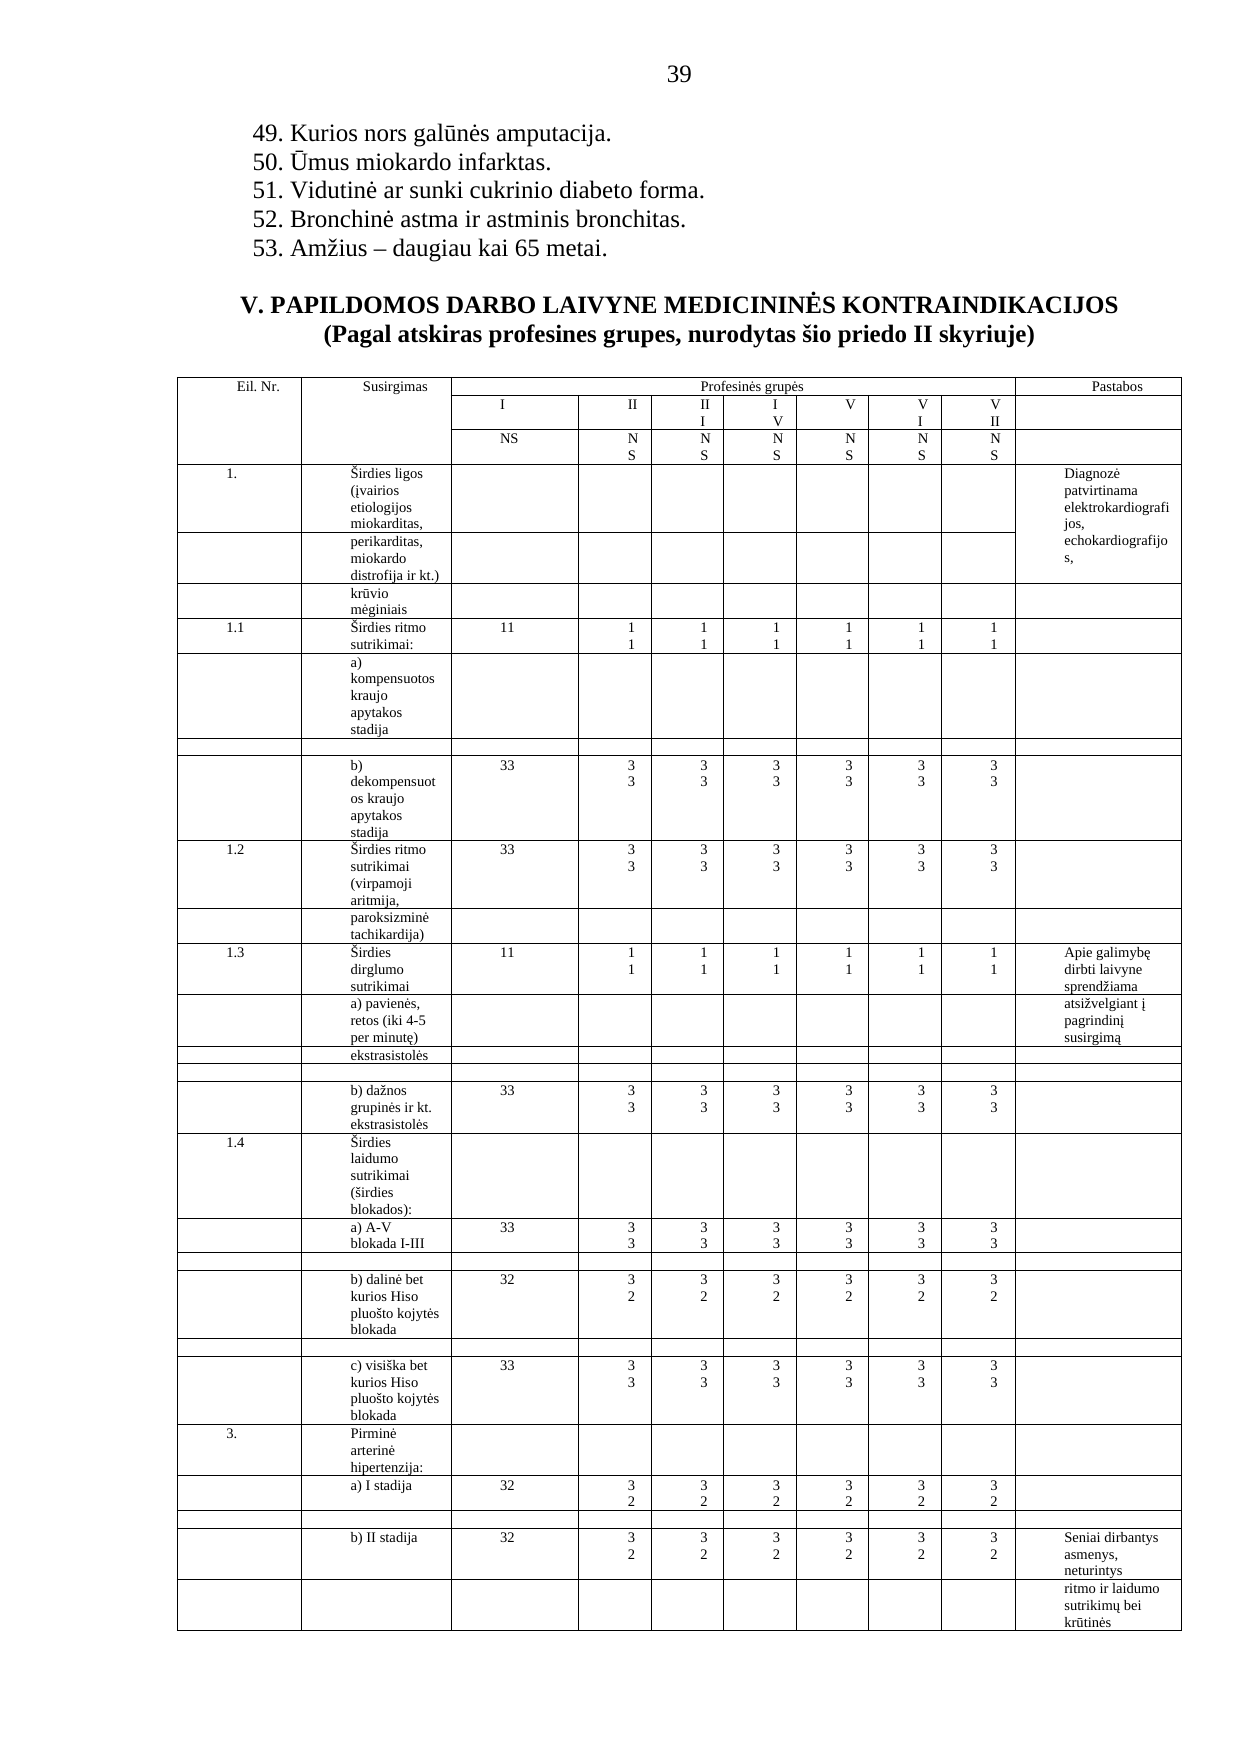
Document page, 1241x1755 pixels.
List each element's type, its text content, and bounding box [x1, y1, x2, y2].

table_cell 11 [942, 619, 1015, 652]
table_cell [579, 1253, 651, 1270]
table_cell [942, 739, 1015, 755]
table_cell [302, 739, 451, 755]
table_cell [302, 1511, 451, 1528]
table_cell [797, 1064, 868, 1081]
table_cell [869, 1253, 941, 1270]
table_cell 11 [452, 619, 578, 652]
table_cell [1016, 1511, 1181, 1528]
table_cell [1016, 756, 1181, 840]
table_cell 33 [652, 841, 723, 908]
table_cell 32 [452, 1476, 578, 1510]
table_cell 32 [579, 1529, 651, 1579]
table_cell [724, 1134, 796, 1217]
table_cell 32 [652, 1529, 723, 1579]
table_cell [452, 1134, 578, 1217]
table_cell I [452, 396, 578, 429]
table_cell b) dalinė bet kurios Hiso pluošto kojytės blokada [302, 1271, 451, 1338]
table_cell a) pavienės, retos (iki 4-5 per minutę) [302, 995, 451, 1046]
table_cell Širdies laidumo sutrikimai (širdies blokados): [302, 1134, 451, 1217]
table_cell [724, 1064, 796, 1081]
text 50. Ūmus miokardo infarktas. [177, 147, 1181, 176]
table_cell 32 [869, 1529, 941, 1579]
table_cell [797, 1253, 868, 1270]
table_cell [452, 1253, 578, 1270]
table_cell 33 [869, 1219, 941, 1252]
table_cell [942, 995, 1015, 1046]
table_cell [178, 909, 301, 943]
table_cell 33 [652, 1357, 723, 1424]
table_cell [579, 739, 651, 755]
table_cell perikarditas, miokardo distrofija ir kt.) [302, 533, 451, 583]
table_cell [869, 1064, 941, 1081]
table_cell [579, 584, 651, 618]
table_cell [178, 1529, 301, 1579]
table_cell 11 [452, 944, 578, 994]
table_cell [797, 739, 868, 755]
table_cell [652, 739, 723, 755]
table_cell 32 [452, 1529, 578, 1579]
table_cell Širdies ritmo sutrikimai (virpamoji aritmija, [302, 841, 451, 908]
table_cell 11 [797, 944, 868, 994]
table_cell 32 [579, 1271, 651, 1338]
table_cell [579, 1047, 651, 1063]
text V. PAPILDOMOS DARBO LAIVYNE MEDICININĖS KONTRAINDIKACIJOS [177, 291, 1181, 319]
table_cell II [579, 396, 651, 429]
table_cell [869, 909, 941, 943]
table_cell 32 [869, 1476, 941, 1510]
table_cell 33 [579, 841, 651, 908]
table_cell [452, 654, 578, 737]
table_cell 33 [452, 756, 578, 840]
table_cell [1016, 1357, 1181, 1424]
table_cell [724, 995, 796, 1046]
table_cell V [797, 396, 868, 429]
table_cell [797, 1580, 868, 1630]
table_cell [452, 584, 578, 618]
table_cell [942, 1580, 1015, 1630]
table_cell [797, 1339, 868, 1356]
table_cell [942, 1064, 1015, 1081]
table_cell 33 [797, 756, 868, 840]
table_cell ekstrasistolės [302, 1047, 451, 1063]
table_cell 33 [724, 1082, 796, 1132]
table_cell [178, 1082, 301, 1132]
table_cell 11 [579, 619, 651, 652]
table_cell [869, 654, 941, 737]
table_cell 33 [724, 756, 796, 840]
table_cell [1016, 739, 1181, 755]
table_cell [579, 1425, 651, 1475]
table_cell [652, 1253, 723, 1270]
table_cell [869, 1134, 941, 1217]
table_cell [724, 584, 796, 618]
table_cell Pirminė arterinė hipertenzija: [302, 1425, 451, 1475]
table_cell [652, 1047, 723, 1063]
table_cell [869, 1047, 941, 1063]
table_cell [579, 909, 651, 943]
text 52. Bronchinė astma ir astminis bronchitas. [177, 204, 1181, 233]
table_cell Širdies dirglumo sutrikimai [302, 944, 451, 994]
table_cell 32 [797, 1476, 868, 1510]
table_cell [579, 533, 651, 583]
table_cell NS [869, 430, 941, 464]
table_cell 3. [178, 1425, 301, 1475]
table_header Pastabos [1016, 378, 1181, 395]
table_cell [452, 995, 578, 1046]
table_cell [797, 1134, 868, 1217]
table_cell 11 [869, 619, 941, 652]
text 51. Vidutinė ar sunki cukrinio diabeto forma. [177, 176, 1181, 204]
table_cell [942, 1511, 1015, 1528]
table_cell [178, 1511, 301, 1528]
table_cell NS [452, 430, 578, 464]
table_cell [869, 465, 941, 532]
table_cell III [652, 396, 723, 429]
table_cell 33 [869, 841, 941, 908]
table_cell 32 [652, 1476, 723, 1510]
table_cell 33 [579, 1082, 651, 1132]
table_cell paroksizminė tachikardija) [302, 909, 451, 943]
table_cell [724, 465, 796, 532]
table_cell b) dažnos grupinės ir kt. ekstrasistolės [302, 1082, 451, 1132]
table_cell [652, 1339, 723, 1356]
table_cell [1016, 909, 1181, 943]
table_cell [178, 739, 301, 755]
table_cell [1016, 841, 1181, 908]
table_cell [579, 1134, 651, 1217]
table_cell 33 [797, 1219, 868, 1252]
table_cell [178, 756, 301, 840]
table_cell [178, 1580, 301, 1630]
table_cell [178, 1064, 301, 1081]
table_cell [797, 1425, 868, 1475]
table_cell [178, 1253, 301, 1270]
table_cell 33 [942, 1357, 1015, 1424]
table_cell [652, 1134, 723, 1217]
table_cell [869, 1425, 941, 1475]
table_header Eil. Nr. [178, 378, 301, 464]
table_cell [579, 1064, 651, 1081]
table_cell [178, 1219, 301, 1252]
table_cell [652, 995, 723, 1046]
table_cell atsižvelgiant į pagrindinį susirgimą [1016, 995, 1181, 1046]
table_cell [724, 1339, 796, 1356]
table_cell [1016, 1271, 1181, 1338]
table_cell 33 [452, 841, 578, 908]
table_cell 33 [869, 756, 941, 840]
table_cell [869, 995, 941, 1046]
table_cell [1016, 1339, 1181, 1356]
table_cell [579, 995, 651, 1046]
table_cell [942, 584, 1015, 618]
table_cell [652, 1511, 723, 1528]
table_cell [579, 1339, 651, 1356]
table_cell [1016, 619, 1181, 652]
table_cell [797, 1511, 868, 1528]
table_cell Širdies ligos (įvairios etiologijos miokarditas, [302, 465, 451, 532]
table_cell [652, 1425, 723, 1475]
table_cell [178, 1047, 301, 1063]
table_cell [797, 584, 868, 618]
table_cell [942, 1134, 1015, 1217]
table_cell NS [724, 430, 796, 464]
table_cell NS [652, 430, 723, 464]
table_cell 32 [942, 1476, 1015, 1510]
table_cell [724, 909, 796, 943]
table_cell [452, 1580, 578, 1630]
table_cell 33 [652, 1082, 723, 1132]
table_cell [1016, 654, 1181, 737]
table_cell 33 [452, 1357, 578, 1424]
table_cell [869, 1511, 941, 1528]
table_cell Seniai dirbantys asmenys, neturintys [1016, 1529, 1181, 1579]
table_cell [724, 1580, 796, 1630]
table_cell 32 [452, 1271, 578, 1338]
table_cell 32 [869, 1271, 941, 1338]
table_cell [452, 1064, 578, 1081]
table_cell b) dekompensuotos kraujo apytakos stadija [302, 756, 451, 840]
table_cell [1016, 1082, 1181, 1132]
table_cell [942, 533, 1015, 583]
table_cell 32 [797, 1271, 868, 1338]
table_cell [178, 533, 301, 583]
table_cell [178, 1476, 301, 1510]
table_header Profesinės grupės [452, 378, 1015, 395]
table_cell a) I stadija [302, 1476, 451, 1510]
table_cell [869, 1339, 941, 1356]
table_cell [869, 739, 941, 755]
table_cell 33 [797, 841, 868, 908]
table_cell ritmo ir laidumo sutrikimų bei krūtinės [1016, 1580, 1181, 1630]
text (Pagal atskiras profesines grupes, nurodytas šio priedo II skyriuje) [177, 319, 1181, 348]
table_cell 32 [652, 1271, 723, 1338]
table_cell [652, 654, 723, 737]
table_cell [452, 533, 578, 583]
table_cell 1.3 [178, 944, 301, 994]
table_cell [724, 739, 796, 755]
table_cell [724, 533, 796, 583]
table_cell [452, 1339, 578, 1356]
table_cell [178, 654, 301, 737]
table_cell 33 [797, 1357, 868, 1424]
table_cell 33 [942, 1219, 1015, 1252]
table_header Susirgimas [302, 378, 451, 464]
table_cell [1016, 1047, 1181, 1063]
table_cell [652, 1580, 723, 1630]
table_cell [579, 654, 651, 737]
table_cell 32 [579, 1476, 651, 1510]
table_cell [942, 465, 1015, 532]
table_cell [797, 533, 868, 583]
table_cell 33 [724, 1219, 796, 1252]
table_cell [869, 584, 941, 618]
table_cell 33 [797, 1082, 868, 1132]
table_cell 1.2 [178, 841, 301, 908]
text 49. Kurios nors galūnės amputacija. [177, 118, 1181, 147]
table_cell [942, 1425, 1015, 1475]
table_cell [724, 1511, 796, 1528]
table_cell [652, 584, 723, 618]
table_cell 33 [869, 1082, 941, 1132]
table_cell [302, 1064, 451, 1081]
table_cell krūvio mėginiais [302, 584, 451, 618]
table_cell 1.4 [178, 1134, 301, 1217]
table_cell [652, 533, 723, 583]
table_cell [942, 909, 1015, 943]
table_cell c) visiška bet kurios Hiso pluošto kojytės blokada [302, 1357, 451, 1424]
table_cell b) II stadija [302, 1529, 451, 1579]
table_cell [1016, 1064, 1181, 1081]
table_cell [452, 739, 578, 755]
table_cell 33 [724, 841, 796, 908]
table_cell Širdies ritmo sutrikimai: [302, 619, 451, 652]
table_cell 11 [724, 944, 796, 994]
text 53. Amžius – daugiau kai 65 metai. [177, 233, 1181, 262]
table_cell [797, 654, 868, 737]
table_cell [942, 1047, 1015, 1063]
table_cell 33 [942, 1082, 1015, 1132]
table_cell [178, 1271, 301, 1338]
table_cell [452, 1047, 578, 1063]
table_cell [942, 1339, 1015, 1356]
table_cell [302, 1580, 451, 1630]
table_cell NS [579, 430, 651, 464]
table_cell a) kompensuotos kraujo apytakos stadija [302, 654, 451, 737]
table_cell [724, 1425, 796, 1475]
table_cell 1. [178, 465, 301, 532]
table_cell NS [942, 430, 1015, 464]
table_cell [797, 995, 868, 1046]
table_cell [302, 1339, 451, 1356]
table_cell Apie galimybę dirbti laivyne sprendžiama [1016, 944, 1181, 994]
table_cell [452, 1425, 578, 1475]
table_cell [1016, 584, 1181, 618]
table_cell 33 [452, 1082, 578, 1132]
table_cell 32 [942, 1271, 1015, 1338]
table_cell [869, 1580, 941, 1630]
table_cell 32 [724, 1271, 796, 1338]
table_cell [452, 465, 578, 532]
table_cell 33 [579, 756, 651, 840]
table_cell [1016, 430, 1181, 464]
table_cell 11 [652, 619, 723, 652]
table_cell 33 [579, 1357, 651, 1424]
table_cell [724, 1253, 796, 1270]
table_cell [797, 909, 868, 943]
table_cell [178, 1357, 301, 1424]
table_cell [1016, 1219, 1181, 1252]
table_cell [579, 1580, 651, 1630]
table_cell [797, 1047, 868, 1063]
table_cell 33 [942, 841, 1015, 908]
table_cell 32 [942, 1529, 1015, 1579]
table_cell 33 [652, 756, 723, 840]
table_cell IV [724, 396, 796, 429]
table_cell [579, 1511, 651, 1528]
table_cell [1016, 1476, 1181, 1510]
table_cell 32 [724, 1476, 796, 1510]
table_cell 33 [652, 1219, 723, 1252]
table_cell [1016, 1253, 1181, 1270]
table_cell 11 [942, 944, 1015, 994]
table_cell 33 [579, 1219, 651, 1252]
table_cell 11 [652, 944, 723, 994]
table_cell [178, 995, 301, 1046]
table_cell 11 [724, 619, 796, 652]
table_cell VI [869, 396, 941, 429]
table_cell Diagnozė patvirtinama elektrokardiografijos, echokardiografijos, [1016, 465, 1181, 583]
table_cell 1.1 [178, 619, 301, 652]
table_cell 11 [869, 944, 941, 994]
table_cell [652, 465, 723, 532]
table_cell a) A-V blokada I-III [302, 1219, 451, 1252]
table_cell [1016, 1134, 1181, 1217]
table_cell [652, 909, 723, 943]
table_cell 11 [797, 619, 868, 652]
table_cell [869, 533, 941, 583]
table_cell VII [942, 396, 1015, 429]
table_cell [178, 584, 301, 618]
table_cell 33 [869, 1357, 941, 1424]
table_cell [579, 465, 651, 532]
table_cell [797, 465, 868, 532]
table_cell [302, 1253, 451, 1270]
table_cell [452, 1511, 578, 1528]
table_cell NS [797, 430, 868, 464]
table_cell 32 [797, 1529, 868, 1579]
table_cell 32 [724, 1529, 796, 1579]
table_cell 33 [452, 1219, 578, 1252]
table_cell [724, 654, 796, 737]
table_cell [452, 909, 578, 943]
table_cell [1016, 1425, 1181, 1475]
table_cell [942, 654, 1015, 737]
table_cell [652, 1064, 723, 1081]
table_cell 11 [579, 944, 651, 994]
table_cell [178, 1339, 301, 1356]
table_cell 33 [724, 1357, 796, 1424]
table_cell [942, 1253, 1015, 1270]
table_cell [1016, 396, 1181, 429]
table_cell 33 [942, 756, 1015, 840]
table_cell [724, 1047, 796, 1063]
